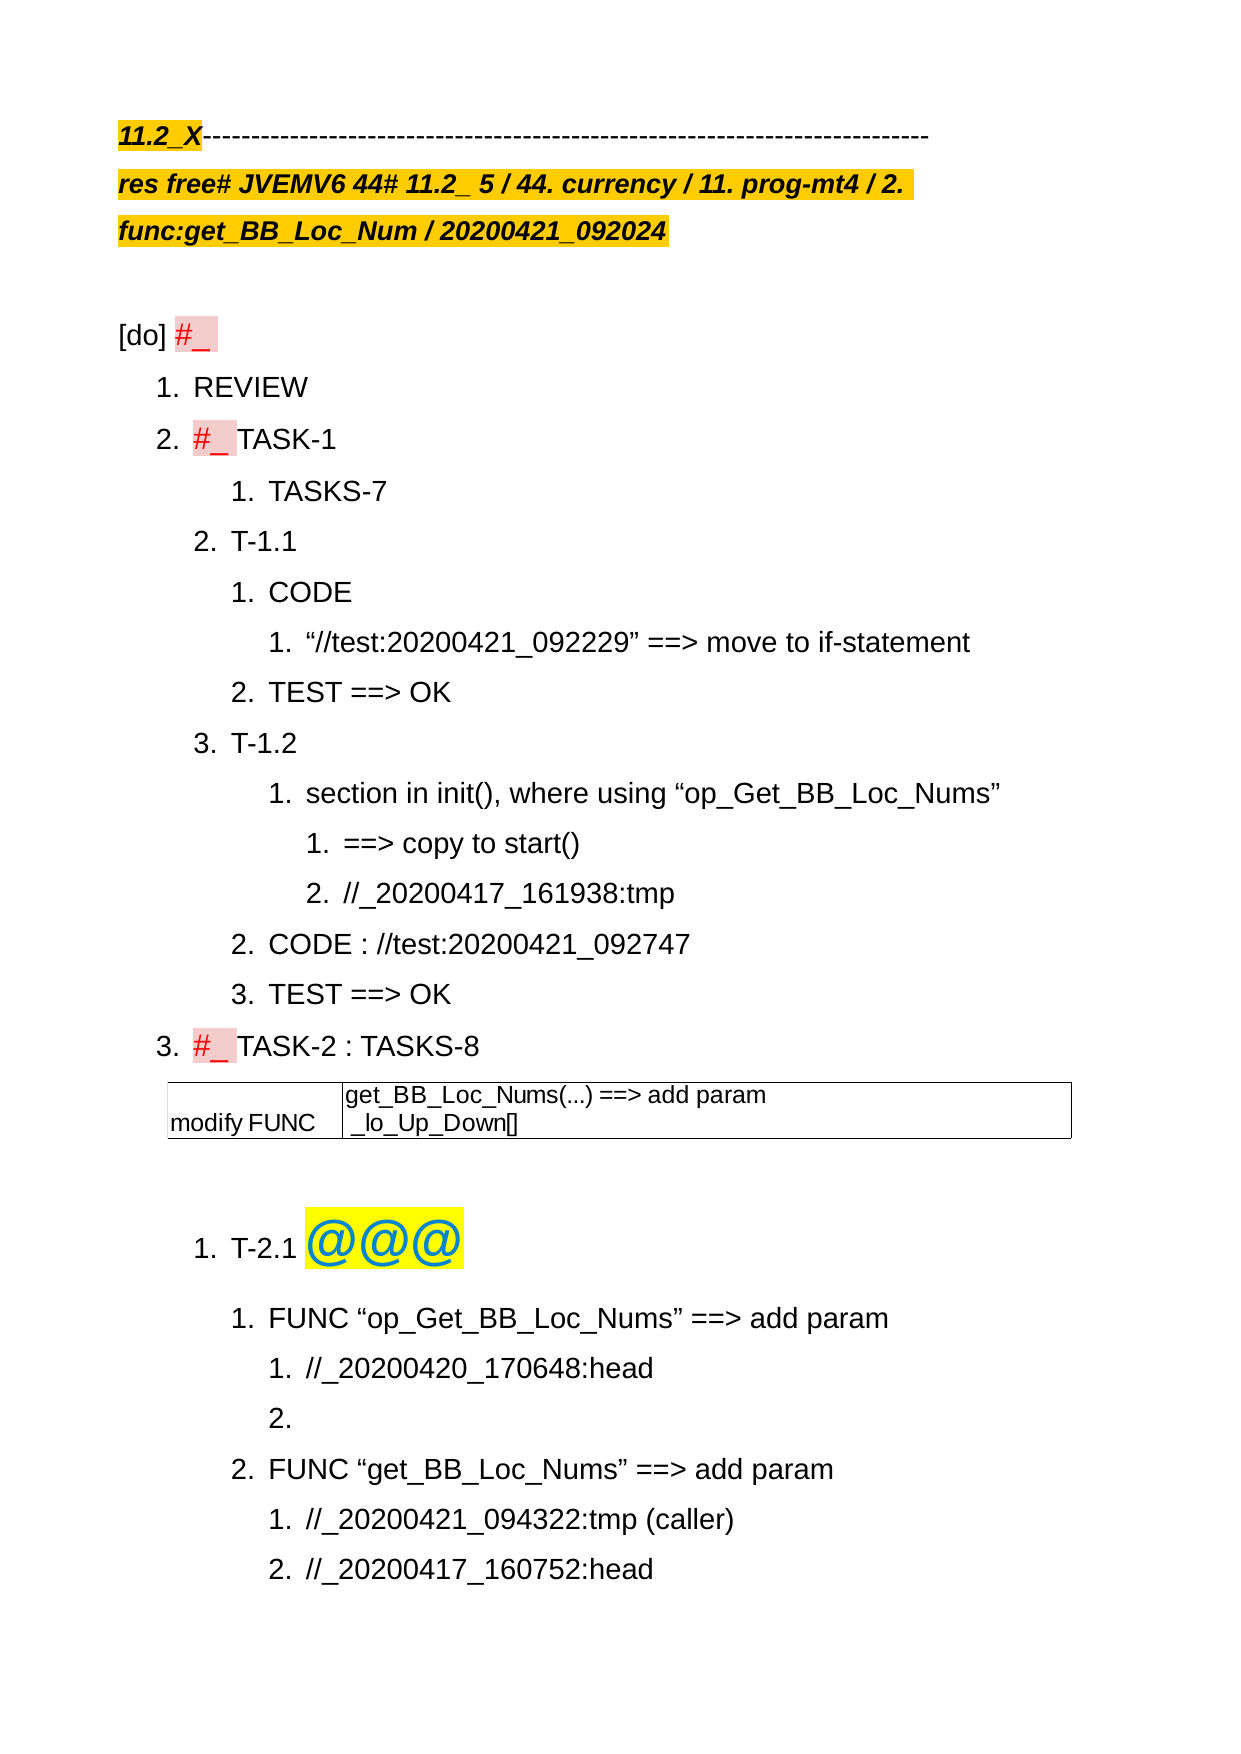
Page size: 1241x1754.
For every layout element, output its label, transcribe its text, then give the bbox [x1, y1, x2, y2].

list REVIEW [156, 370, 1122, 403]
list #_ TASK-2 : TASKS-8 [156, 1027, 1122, 1063]
list T-1.2 [193, 726, 1122, 759]
text res free# JVEMV6 44# 11.2_ 5 / 44. currency / 11. prog-mt4 / 2. func:get_BB_Loc_Num / 20200421_092024 [118, 168, 1122, 247]
list //_20200420_170648:head [268, 1351, 1122, 1384]
list T-1.1 [193, 524, 1122, 558]
list //_20200417_161938:tmp [306, 877, 1122, 910]
list #_ TASK-1 [156, 420, 1122, 456]
text 11.2_X--------------------------------------------------------------------------- [118, 118, 1122, 152]
list section in init(), where using “op_Get_BB_Loc_Nums” [268, 776, 1122, 809]
list TEST ==> OK [231, 977, 1122, 1011]
list TASKS-7 [231, 474, 1122, 508]
list CODE : //test:20200421_092747 [231, 927, 1122, 960]
list ==> copy to start() [306, 826, 1122, 860]
text [do] #_ [118, 316, 1122, 352]
list //_20200417_160752:head [268, 1552, 1122, 1586]
list CODE [231, 575, 1122, 608]
list FUNC “op_Get_BB_Loc_Nums” ==> add param [231, 1301, 1122, 1334]
list //_20200421_094322:tmp (caller) [268, 1502, 1122, 1536]
list “//test:20200421_092229” ==> move to if-statement [268, 625, 1122, 658]
list FUNC “get_BB_Loc_Nums” ==> add param [231, 1452, 1122, 1485]
list TEST ==> OK [231, 675, 1122, 709]
list T-2.1 @@@ [193, 1207, 1122, 1269]
